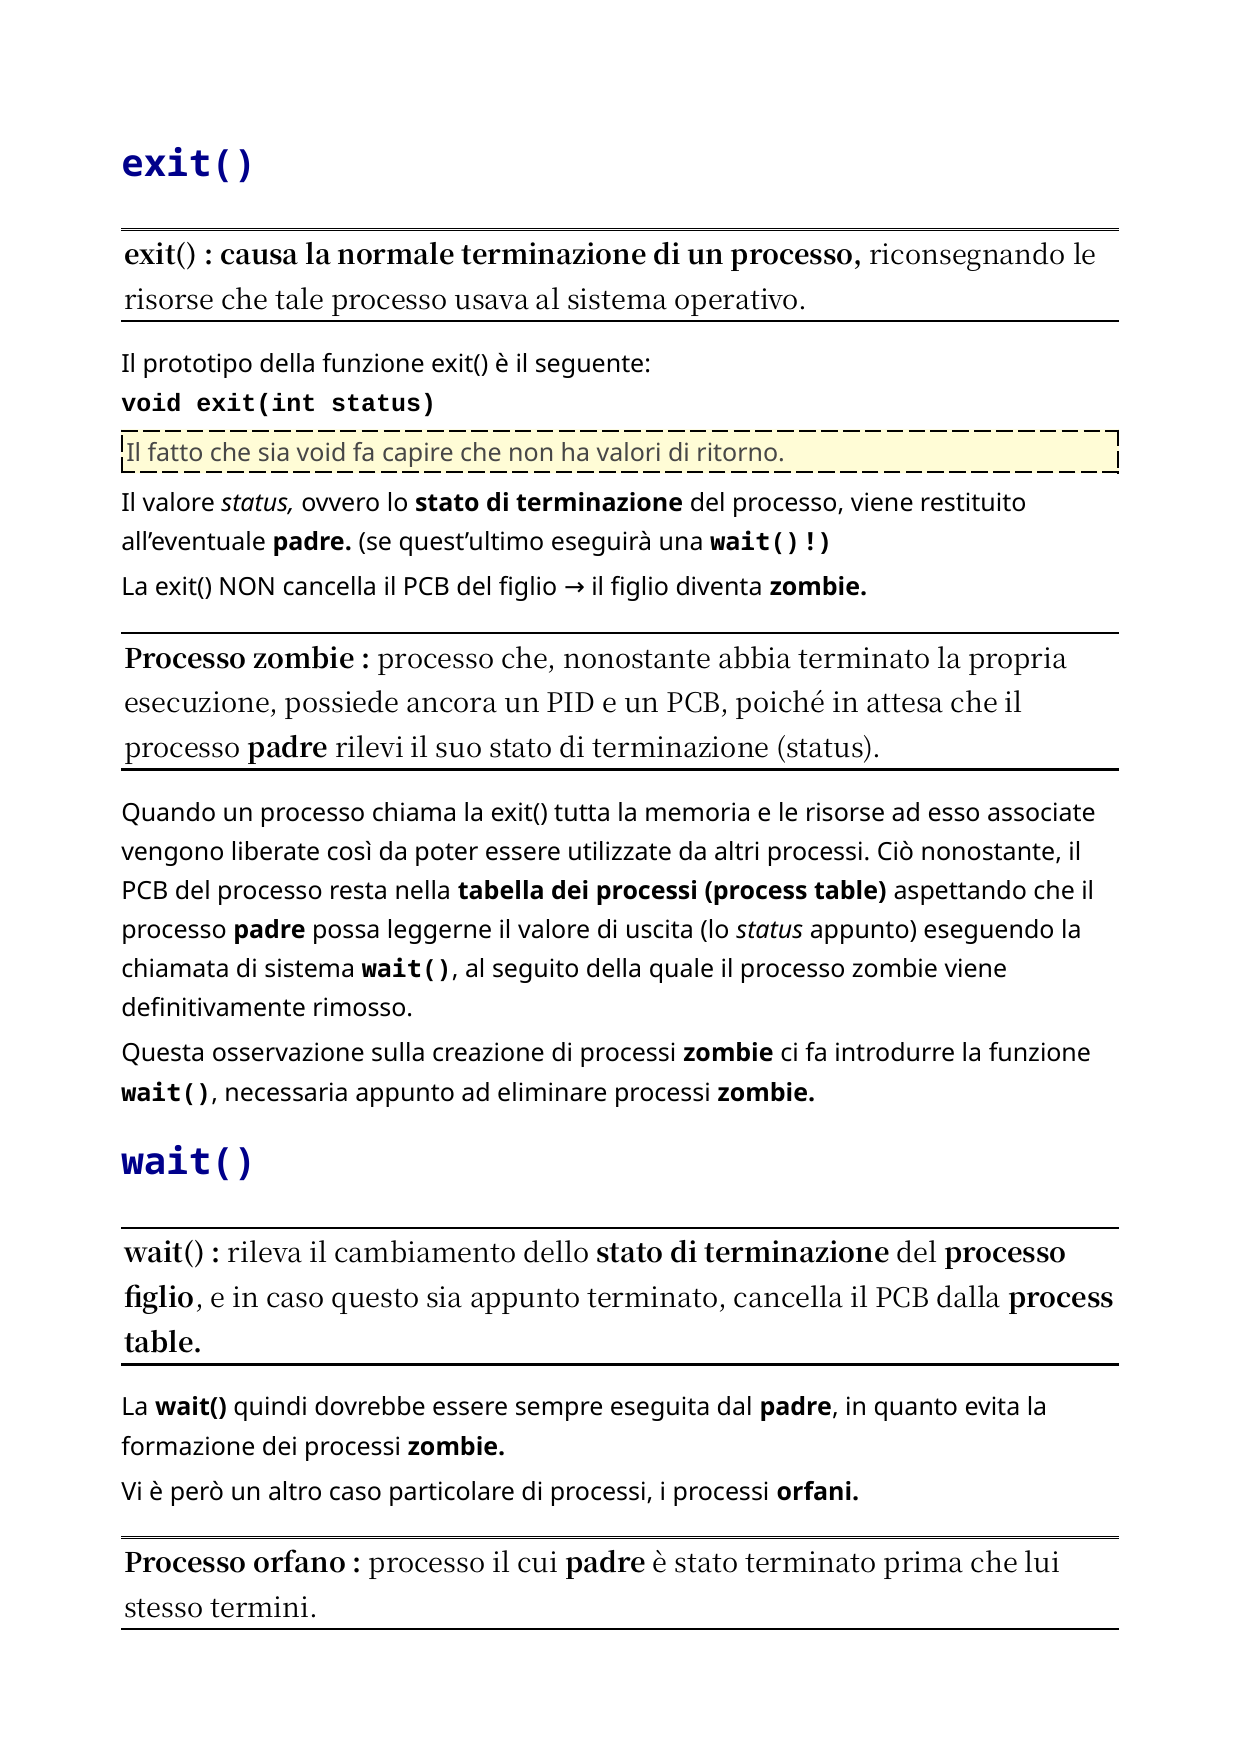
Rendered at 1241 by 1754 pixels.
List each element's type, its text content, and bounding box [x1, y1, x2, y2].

text Quando un processo chiama la exit() tutta la memoria e le risorse ad esso associate vengono liberate così da poter essere utilizzate da altri processi. Ciò nonostante, il PCB del processo resta nella tabella dei processi (process table) aspettando che il processo padre possa leggerne il valore di uscita (lo status appunto) eseguendo la chiamata di sistema wait(), al seguito della quale il processo zombie viene definitivamente rimosso. [121, 794, 1119, 1024]
subtitle wait() [121, 1134, 1119, 1185]
text exit() : causa la normale terminazione di un processo, riconsegnando le risorse che tale processo usava al sistema operativo. [121, 231, 1119, 320]
text Il fatto che sia void fa capire che non ha valori di ritorno. [121, 429, 1119, 473]
text Questa osservazione sulla creazione di processi zombie ci fa introdurre la funzione wait(), necessaria appunto ad eliminare processi zombie. [121, 1035, 1119, 1108]
text wait() : rileva il cambiamento dello stato di terminazione del processo figlio, e in caso questo sia appunto terminato, cancella il PCB dalla process table. [121, 1229, 1119, 1363]
text Processo orfano : processo il cui padre è stato terminato prima che lui stesso termini. [121, 1539, 1119, 1628]
text void exit(int status) [121, 391, 1119, 419]
text Vi è però un altro caso particolare di processi, i processi orfani. [121, 1473, 1119, 1507]
text Il valore status, ovvero lo stato di terminazione del processo, viene restituito all’eventuale padre. (se quest’ultimo eseguirà una wait() ! ) [121, 484, 1119, 558]
text La wait() quindi dovrebbe essere sempre eseguita dal padre, in quanto evita la formazione dei processi zombie. [121, 1389, 1119, 1462]
text Processo zombie : processo che, nonostante abbia terminato la propria esecuzione, possiede ancora un PID e un PCB, poiché in attesa che il processo padre rilevi il suo stato di terminazione (status). [121, 634, 1119, 768]
subtitle exit() [121, 136, 1119, 187]
text La exit() NON cancella il PCB del figlio → il figlio diventa zombie. [121, 569, 1119, 603]
text Il prototipo della funzione exit() è il seguente: [121, 346, 1119, 380]
